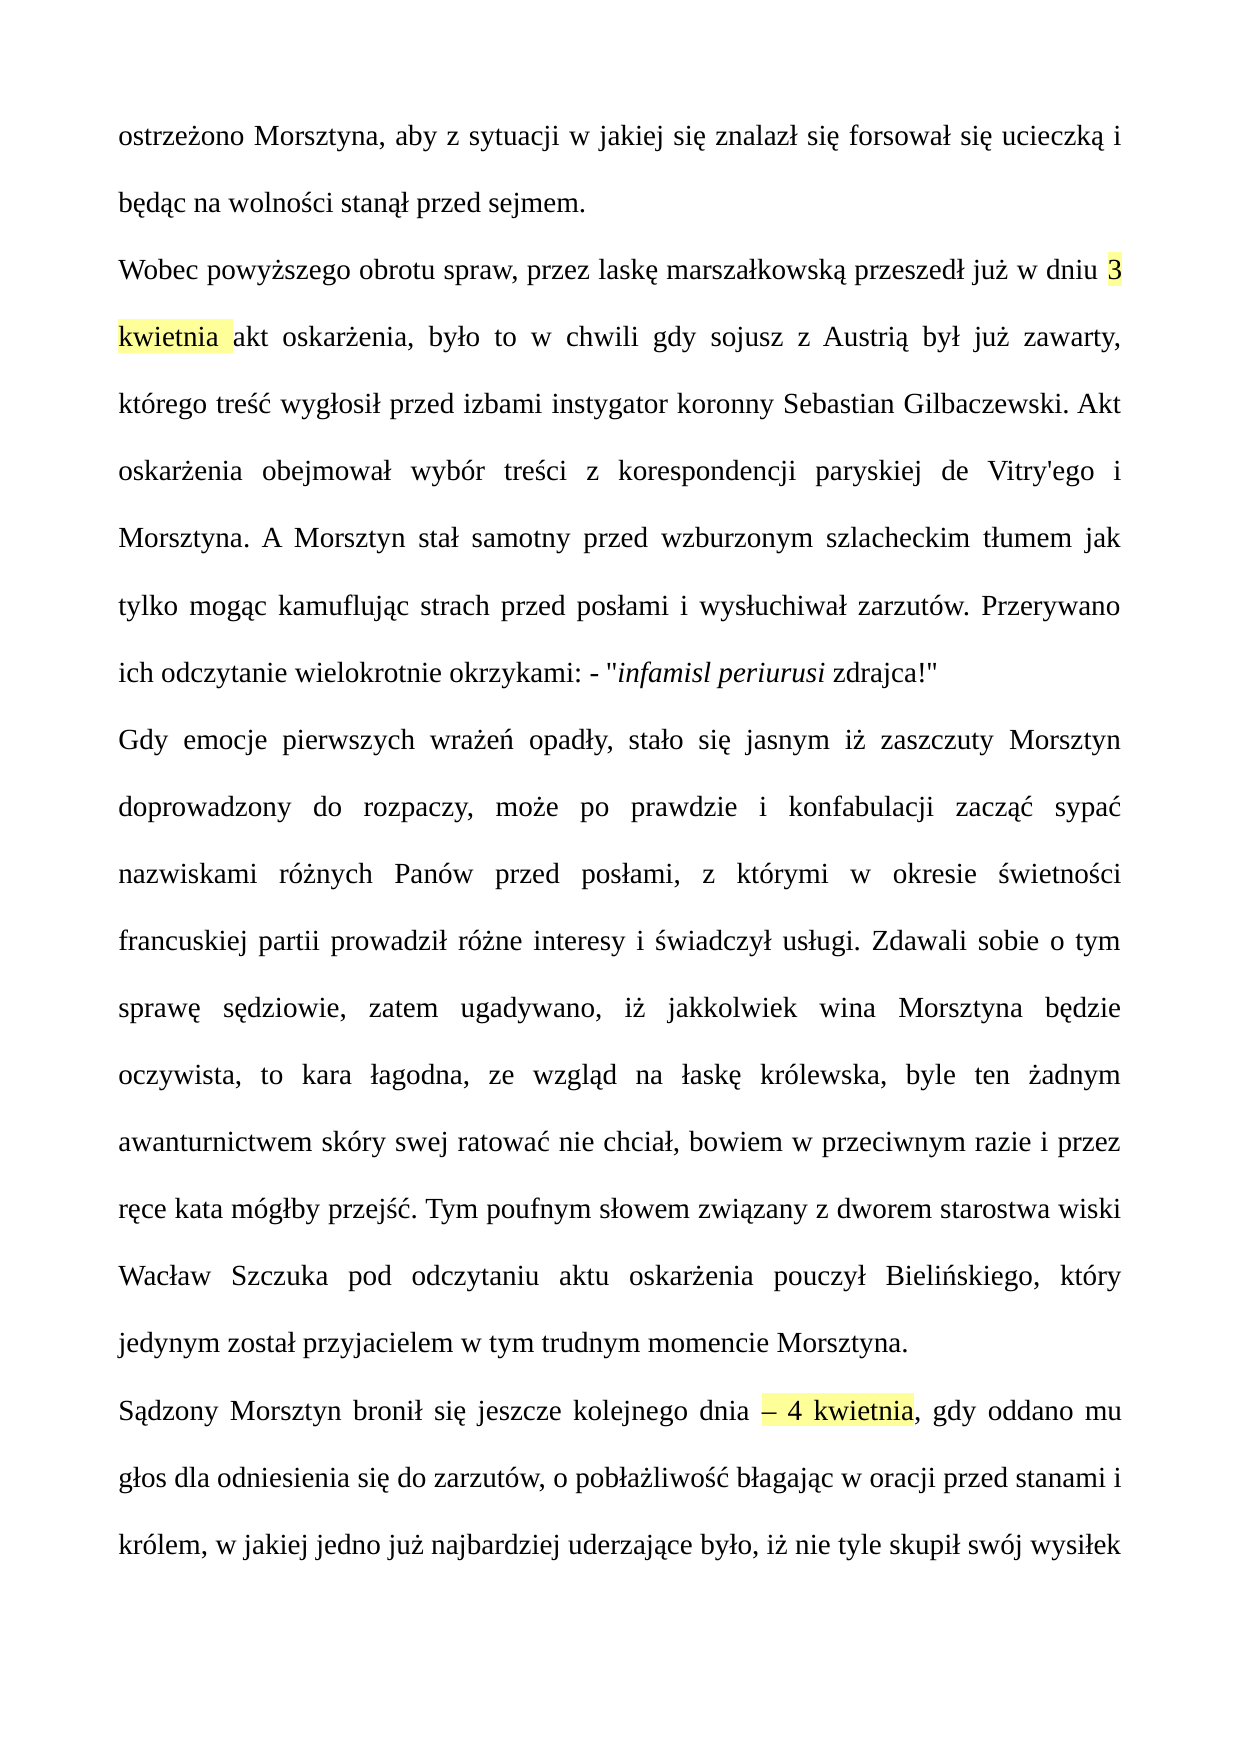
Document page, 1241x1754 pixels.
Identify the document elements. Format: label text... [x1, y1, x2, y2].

text Sądzony Morsztyn bronił się jeszcze kolejnego dnia – 4 kwietnia, gdy oddano mu głos dla odniesienia się do zarzutów, o pobłażliwość błagając w oracji przed stanami i królem, w jakiej jedno już najbardziej uderzające było, iż nie tyle skupił swój wysiłek [118, 1393, 1122, 1560]
text Wobec powyższego obrotu spraw, przez laskę marszałkowską przeszedł już w dniu 3 kwietnia akt oskarżenia, było to w chwili gdy sojusz z Austrią był już zawarty, którego treść wygłosił przed izbami instygator koronny Sebastian Gilbaczewski. Akt oskarżenia obejmował wybór treści z korespondencji paryskiej de Vitry'ego i Morsztyna. A Morsztyn stał samotny przed wzburzonym szlacheckim tłumem jak tylko mogąc kamuflując strach przed posłami i wysłuchiwał zarzutów. Przerywano ich odczytanie wielokrotnie okrzykami: - ''infamisl periurusi zdrajca!'' [118, 252, 1122, 688]
text Gdy emocje pierwszych wrażeń opadły, stało się jasnym iż zaszczuty Morsztyn doprowadzony do rozpaczy, może po prawdzie i konfabulacji zacząć sypać nazwiskami różnych Panów przed posłami, z którymi w okresie świetności francuskiej partii prowadził różne interesy i świadczył usługi. Zdawali sobie o tym sprawę sędziowie, zatem ugadywano, iż jakkolwiek wina Morsztyna będzie oczywista, to kara łagodna, ze wzgląd na łaskę królewska, byle ten żadnym awanturnictwem skóry swej ratować nie chciał, bowiem w przeciwnym razie i przez ręce kata mógłby przejść. Tym poufnym słowem związany z dworem starostwa wiski Wacław Szczuka pod odczytaniu aktu oskarżenia pouczył Bielińskiego, który jedynym został przyjacielem w tym trudnym momencie Morsztyna. [118, 722, 1122, 1359]
text ostrzeżono Morsztyna, aby z sytuacji w jakiej się znalazł się forsował się ucieczką i będąc na wolności stanął przed sejmem. [118, 118, 1122, 219]
